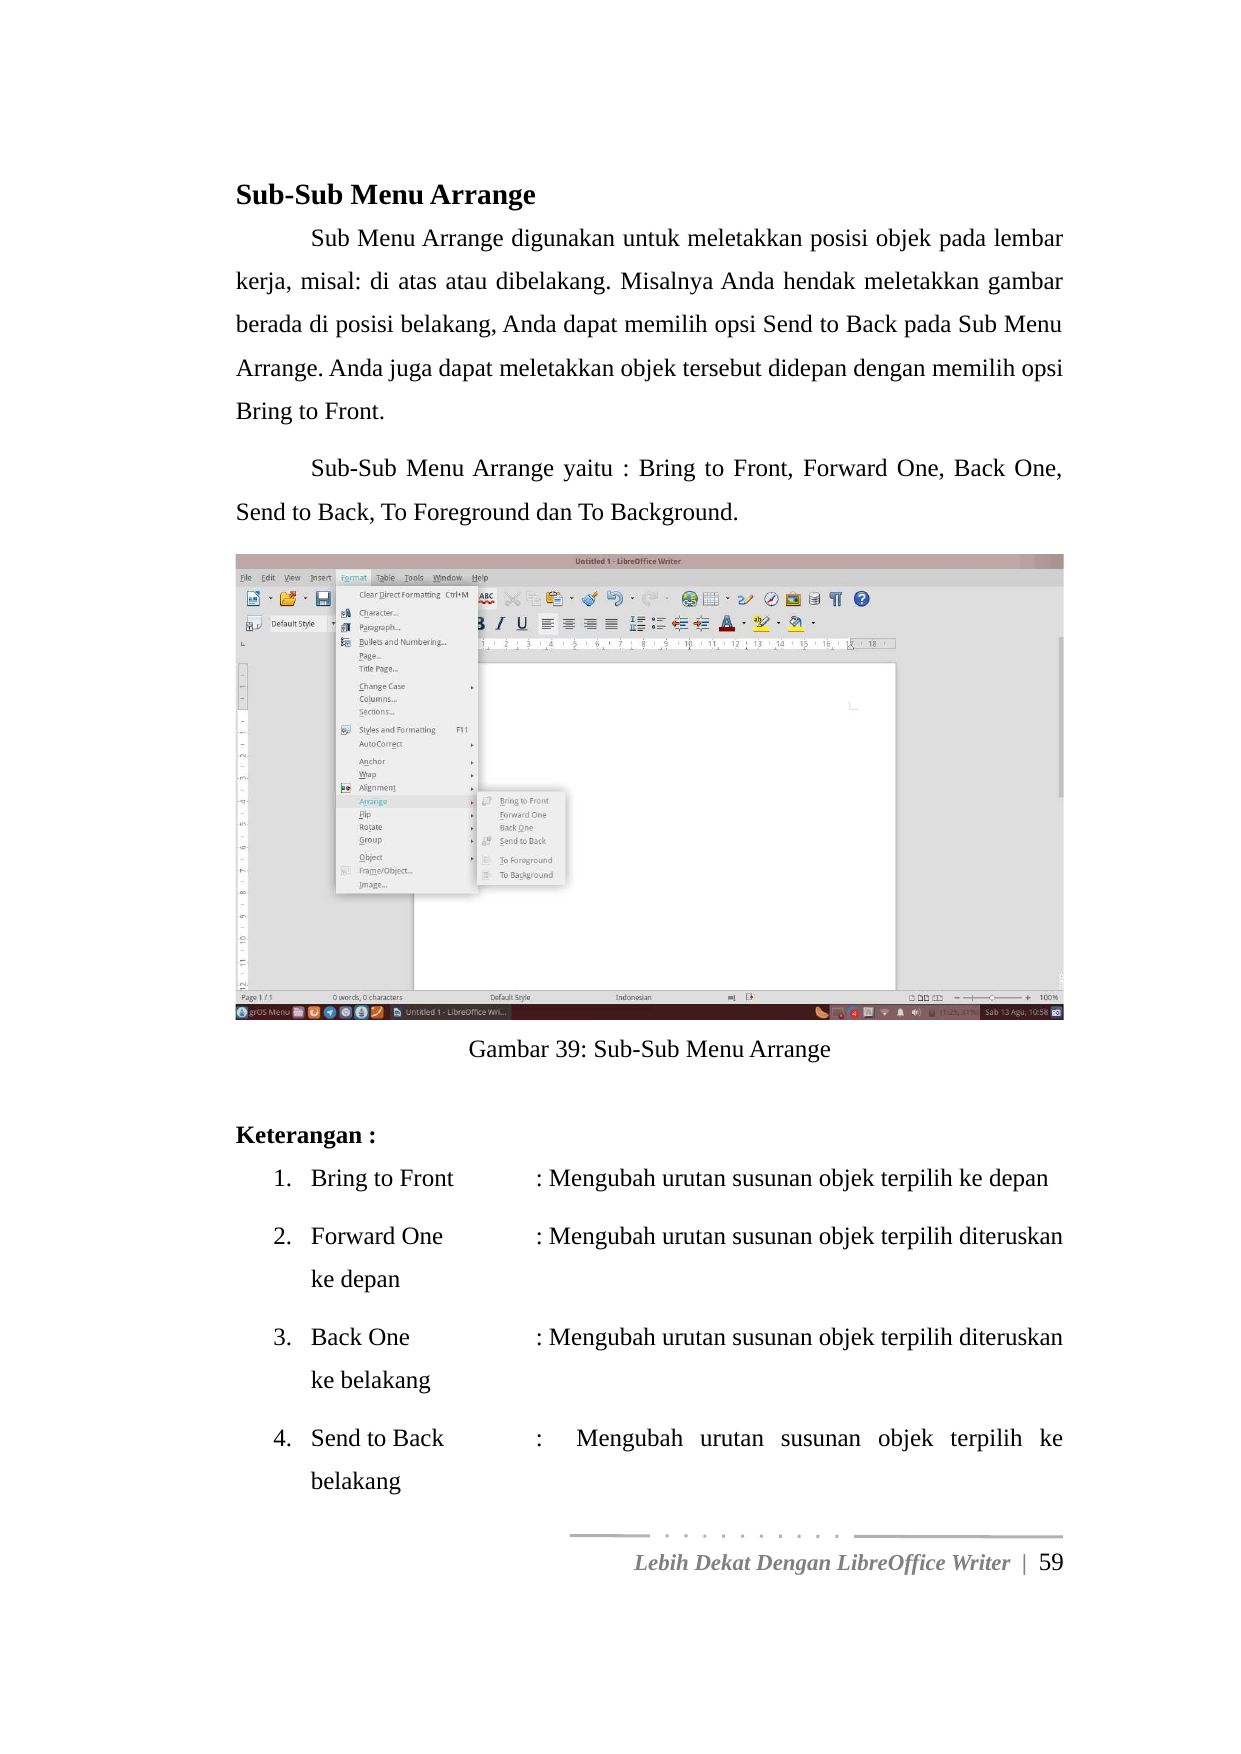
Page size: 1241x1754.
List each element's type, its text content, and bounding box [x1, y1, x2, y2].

list Back One : Mengubah urutan susunan objek terpilih diteruskan ke belakang [273, 1322, 1063, 1394]
text Sub-Sub Menu Arrange yaitu : Bring to Front, Forward One, Back One, Send to Back, To Foreground dan To Background. [236, 453, 1063, 525]
list Bring to Front : Mengubah urutan susunan objek terpilih ke depan [273, 1163, 1063, 1192]
subtitle Sub-Sub Menu Arrange [236, 177, 1063, 211]
list Send to Back : Mengubah urutan susunan objek terpilih ke belakang [273, 1423, 1063, 1495]
text Keterangan : [236, 1120, 1063, 1149]
list Forward One : Mengubah urutan susunan objek terpilih diteruskan ke depan [273, 1221, 1063, 1293]
picture [235, 554, 1064, 1020]
text Sub Menu Arrange digunakan untuk meletakkan posisi objek pada lembar kerja, misal: di atas atau dibelakang. Misalnya Anda hendak meletakkan gambar berada di posisi belakang, Anda dapat memilih opsi Send to Back pada Sub Menu Arrange. Anda juga dapat meletakkan objek tersebut didepan dengan memilih opsi Bring to Front. [236, 223, 1063, 424]
text Gambar 39: Sub-Sub Menu Arrange [236, 1020, 1063, 1063]
